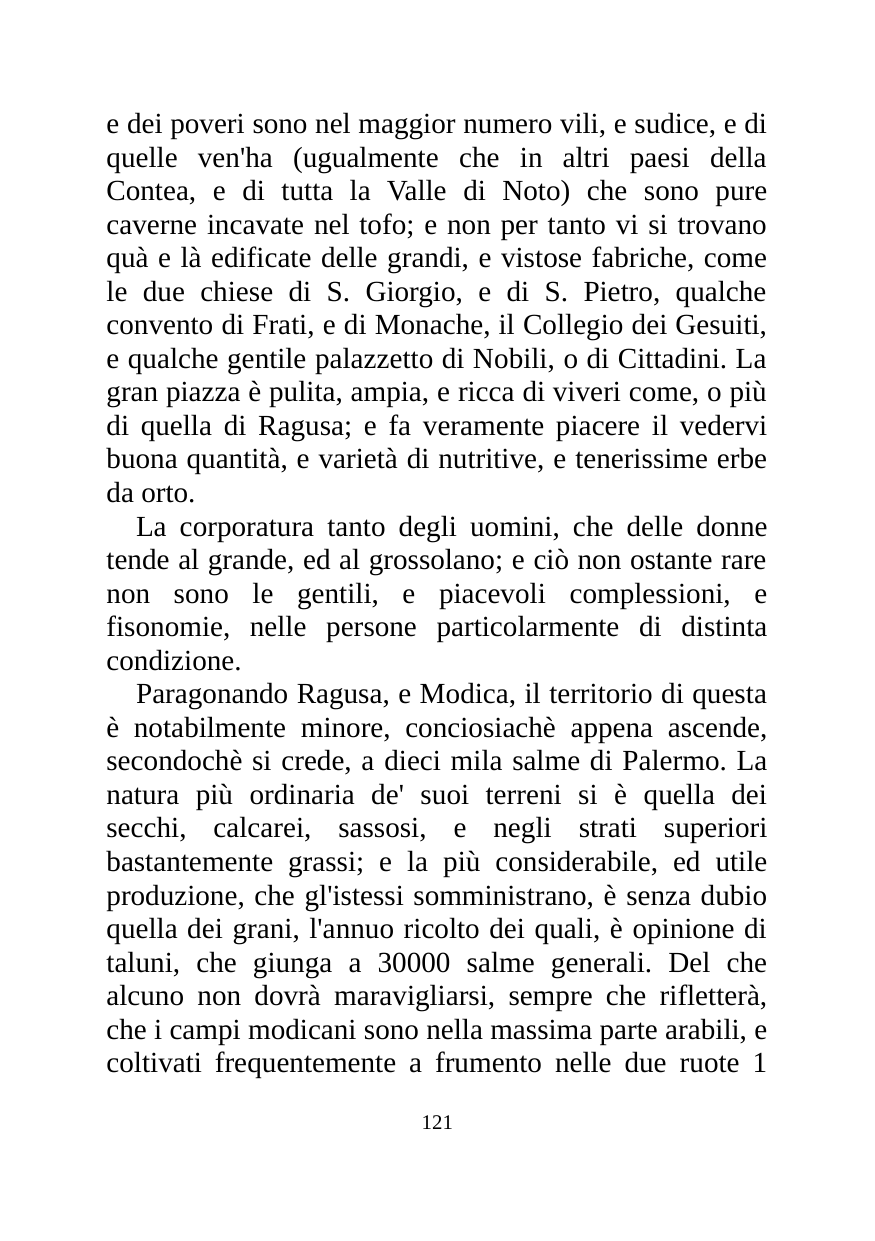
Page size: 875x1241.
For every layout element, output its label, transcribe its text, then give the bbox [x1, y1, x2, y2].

text Paragonando Ragusa, e Modica, il territorio di questa è notabilmente minore, conciosiachè appena ascende, secondochè si crede, a dieci mila salme di Palermo. La natura più ordinaria de' suoi terreni si è quella dei secchi, calcarei, sassosi, e negli strati superiori bastantemente grassi; e la più considerabile, ed utile produzione, che gl'istessi somministrano, è senza dubio quella dei grani, l'annuo ricolto dei quali, è opinione di taluni, che giunga a 30000 salme generali. Del che alcuno non dovrà maravigliarsi, sempre che rifletterà, che i campi modicani sono nella massima parte arabili, e coltivati frequentemente a frumento nelle due ruote 1 [106, 676, 768, 1079]
text La corporatura tanto degli uomini, che delle donne tende al grande, ed al grossolano; e ciò non ostante rare non sono le gentili, e piacevoli complessioni, e fisonomie, nelle persone particolarmente di distinta condizione. [106, 509, 768, 676]
text e dei poveri sono nel maggior numero vili, e sudice, e di quelle ven'ha (ugualmente che in altri paesi della Contea, e di tutta la Valle di Noto) che sono pure caverne incavate nel tofo; e non per tanto vi si trovano quà e là edificate delle grandi, e vistose fabriche, come le due chiese di S. Giorgio, e di S. Pietro, qualche convento di Frati, e di Monache, il Collegio dei Gesuiti, e qualche gentile palazzetto di Nobili, o di Cittadini. La gran piazza è pulita, ampia, e ricca di viveri come, o più di quella di Ragusa; e fa veramente piacere il vedervi buona quantità, e varietà di nutritive, e tenerissime erbe da orto. [106, 106, 768, 509]
